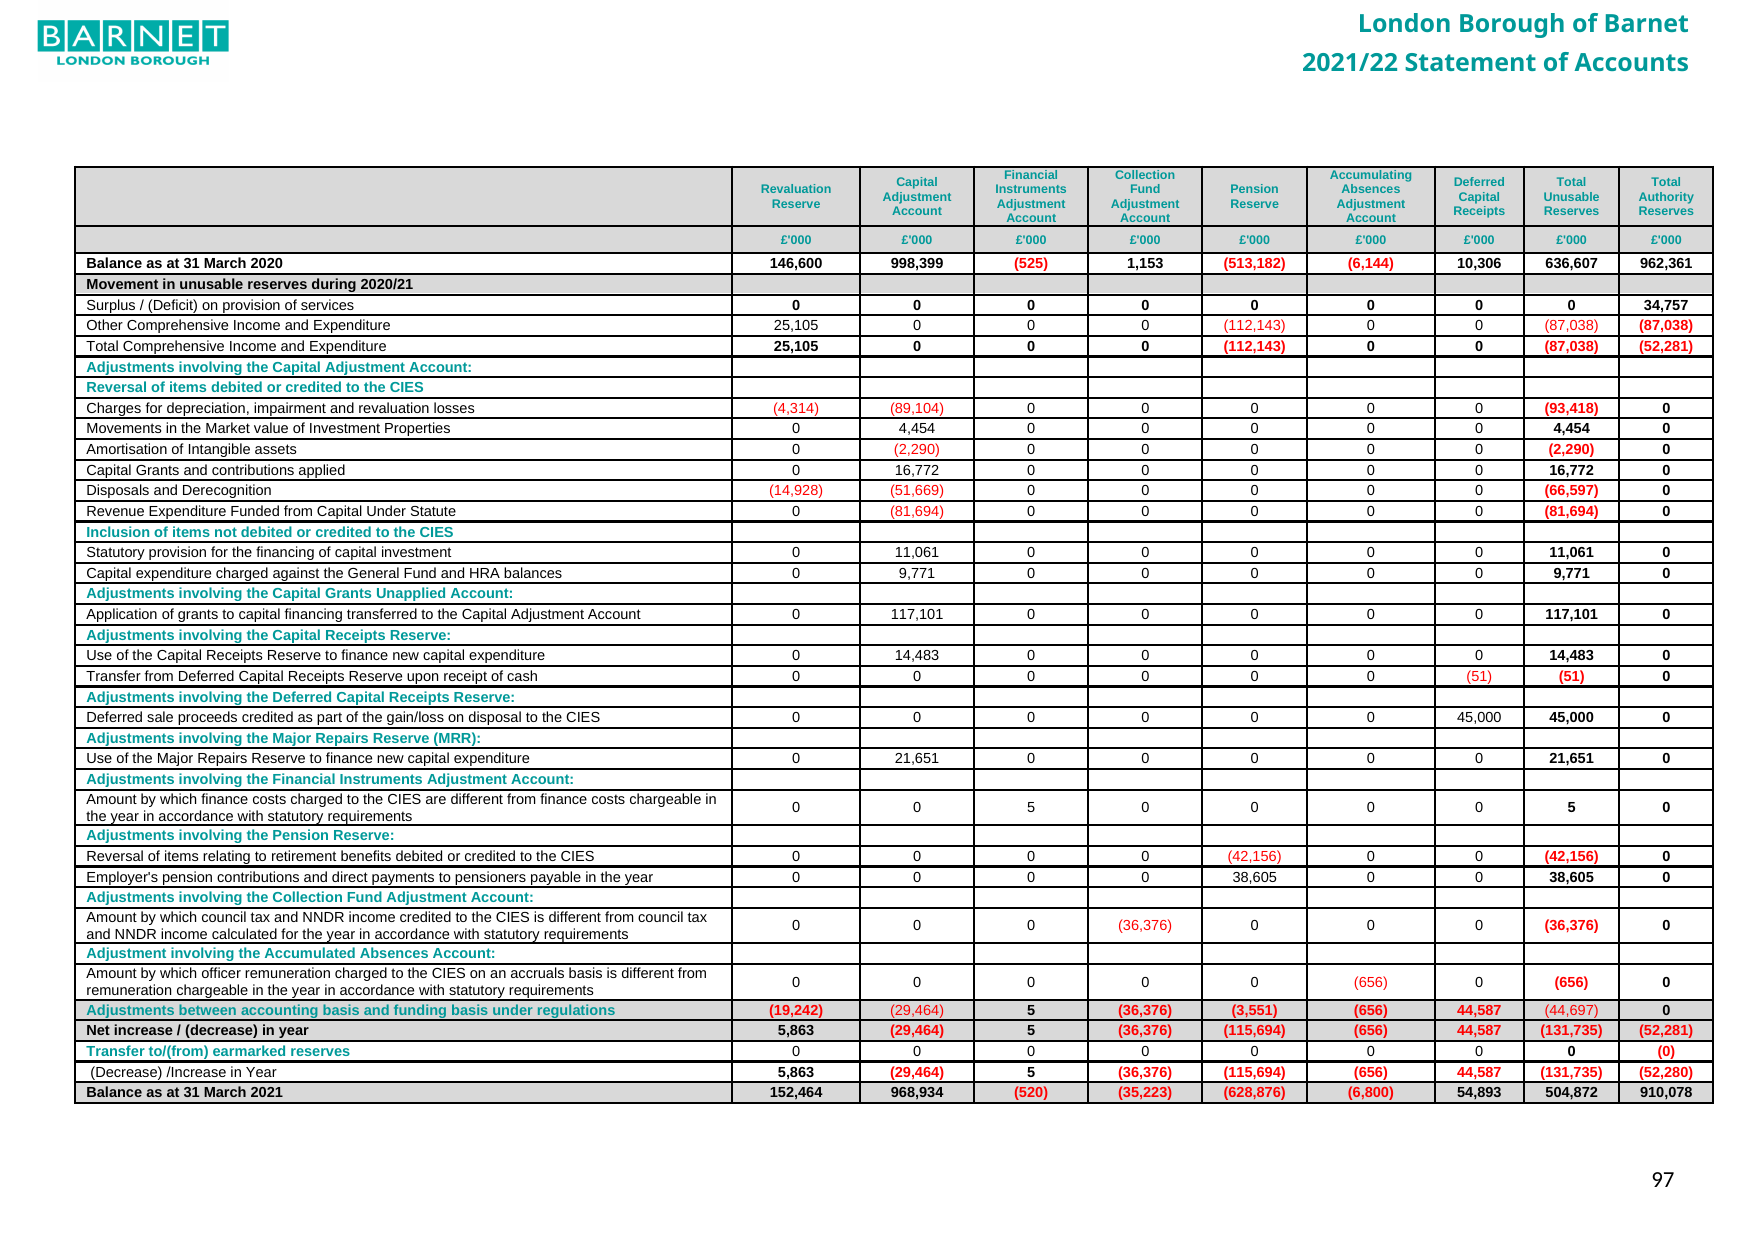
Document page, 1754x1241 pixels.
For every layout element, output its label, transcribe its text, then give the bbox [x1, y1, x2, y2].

table_cell 0 [733, 909, 859, 942]
table_cell 0 [733, 965, 859, 998]
table_cell [1436, 275, 1523, 293]
table_cell Surplus / (Deficit) on provision of services [76, 296, 731, 314]
table_cell [1308, 826, 1434, 845]
table_cell Reversal of items debited or credited to the CIES [76, 378, 731, 397]
table_cell (Decrease) /Increase in Year [76, 1063, 731, 1081]
table_cell [1525, 826, 1618, 845]
table_cell 5 [975, 791, 1087, 824]
table_cell (66,597) [1525, 481, 1618, 500]
table_cell 0 [1436, 909, 1523, 942]
table_cell [1620, 626, 1712, 644]
table_cell 0 [1203, 543, 1306, 562]
table_cell 0 [1308, 419, 1434, 438]
table_cell (656) [1308, 1063, 1434, 1081]
table_cell 0 [1308, 1042, 1434, 1060]
table_cell (6,144) [1308, 254, 1434, 273]
table_cell 0 [1203, 646, 1306, 665]
table_cell 0 [1436, 564, 1523, 582]
table_cell 0 [1620, 965, 1712, 998]
table_cell 0 [975, 543, 1087, 562]
table_cell 0 [975, 605, 1087, 623]
table_cell [1436, 770, 1523, 788]
table_cell [1203, 944, 1306, 963]
table_cell 0 [1620, 502, 1712, 520]
table_cell 910,078 [1620, 1083, 1712, 1102]
table_cell [733, 523, 859, 541]
table_cell Use of the Capital Receipts Reserve to finance new capital expenditure [76, 646, 731, 665]
table_cell 54,893 [1436, 1083, 1523, 1102]
table_cell (87,038) [1525, 316, 1618, 335]
table_cell 45,000 [1525, 708, 1618, 727]
table_cell [861, 275, 973, 293]
table_cell [861, 770, 973, 788]
table_cell 0 [1089, 543, 1201, 562]
table_cell [1203, 584, 1306, 603]
table_cell 0 [1620, 909, 1712, 942]
table_cell 0 [733, 868, 859, 886]
table_cell 0 [1089, 791, 1201, 824]
table_cell (36,376) [1089, 909, 1201, 942]
table_cell Charges for depreciation, impairment and revaluation losses [76, 399, 731, 417]
table_cell 5,863 [733, 1063, 859, 1081]
table_cell 0 [975, 847, 1087, 865]
table_cell (2,290) [1525, 440, 1618, 458]
table_cell [1203, 358, 1306, 376]
table_cell £'000 [1089, 227, 1201, 252]
table_cell 0 [733, 564, 859, 582]
table_cell [1525, 358, 1618, 376]
table_cell [1203, 826, 1306, 845]
table_cell [1436, 729, 1523, 747]
table_cell [975, 729, 1087, 747]
table_cell (525) [975, 254, 1087, 273]
table_cell 0 [975, 708, 1087, 727]
table_cell [1436, 523, 1523, 541]
table_cell [1089, 378, 1201, 397]
table_cell 0 [1525, 296, 1618, 314]
table_header Pension Reserve [1203, 168, 1306, 225]
table_cell [1308, 275, 1434, 293]
table_cell 14,483 [1525, 646, 1618, 665]
table_cell [1436, 688, 1523, 706]
table_header Financial Instruments Adjustment Account [975, 168, 1087, 225]
table_cell 998,399 [861, 254, 973, 273]
table_cell (115,694) [1203, 1021, 1306, 1040]
table_cell (19,242) [733, 1001, 859, 1019]
table_cell 0 [1620, 461, 1712, 479]
table_cell Capital expenditure charged against the General Fund and HRA balances [76, 564, 731, 582]
table_cell [1620, 729, 1712, 747]
table_cell 0 [1308, 868, 1434, 886]
table_cell (36,376) [1089, 1021, 1201, 1040]
table_cell 0 [733, 1042, 859, 1060]
table_cell 5 [1525, 791, 1618, 824]
table_cell 0 [1308, 543, 1434, 562]
table_cell 0 [733, 646, 859, 665]
table_cell 0 [1436, 461, 1523, 479]
table_cell 16,772 [1525, 461, 1618, 479]
table_cell [975, 888, 1087, 907]
table_cell 0 [1089, 749, 1201, 768]
table_cell 0 [1203, 399, 1306, 417]
table_cell [975, 688, 1087, 706]
table_cell 0 [975, 337, 1087, 355]
table_cell 152,464 [733, 1083, 859, 1102]
table_cell 0 [733, 791, 859, 824]
table_cell 0 [975, 461, 1087, 479]
table_cell Amount by which council tax and NNDR income credited to the CIES is different from council tax and NNDR income calculated for the year in accordance with statutory requirements [76, 909, 731, 942]
table_cell 0 [1089, 868, 1201, 886]
table_cell 21,651 [1525, 749, 1618, 768]
table_cell [1620, 523, 1712, 541]
table_cell 0 [1436, 543, 1523, 562]
table_cell [1203, 378, 1306, 397]
table_cell 0 [1203, 419, 1306, 438]
table_cell 0 [1620, 749, 1712, 768]
table_cell [861, 378, 973, 397]
table_cell (2,290) [861, 440, 973, 458]
table_header Total Unusable Reserves [1525, 168, 1618, 225]
table_cell 34,757 [1620, 296, 1712, 314]
table_cell [1525, 729, 1618, 747]
table_cell Balance as at 31 March 2020 [76, 254, 731, 273]
table_cell 25,105 [733, 337, 859, 355]
table_cell 0 [1089, 461, 1201, 479]
table_cell 0 [1308, 564, 1434, 582]
table_cell 0 [1308, 909, 1434, 942]
table_cell [1620, 358, 1712, 376]
table_cell 0 [1436, 791, 1523, 824]
table_cell [1308, 944, 1434, 963]
table_cell [1525, 688, 1618, 706]
table_cell 0 [1620, 1001, 1712, 1019]
table_cell [975, 944, 1087, 963]
table_cell £'000 [975, 227, 1087, 252]
table_cell Application of grants to capital financing transferred to the Capital Adjustment Account [76, 605, 731, 623]
table_cell [1308, 770, 1434, 788]
table_cell 44,587 [1436, 1063, 1523, 1081]
table_cell [975, 584, 1087, 603]
table_cell [733, 275, 859, 293]
table_cell [733, 826, 859, 845]
table_cell 0 [1620, 667, 1712, 685]
table_cell [1308, 626, 1434, 644]
table_cell [1308, 378, 1434, 397]
table_cell (35,223) [1089, 1083, 1201, 1102]
table_cell 11,061 [1525, 543, 1618, 562]
table_cell Capital Grants and contributions applied [76, 461, 731, 479]
table_cell (115,694) [1203, 1063, 1306, 1081]
table_cell 0 [861, 1042, 973, 1060]
table_cell 0 [1089, 646, 1201, 665]
table_cell 0 [1620, 440, 1712, 458]
table_cell [1089, 584, 1201, 603]
table_cell (36,376) [1089, 1001, 1201, 1019]
table_cell 0 [733, 296, 859, 314]
table_cell [1203, 729, 1306, 747]
table_cell Other Comprehensive Income and Expenditure [76, 316, 731, 335]
table_cell [1308, 688, 1434, 706]
table_cell 117,101 [1525, 605, 1618, 623]
table_cell [1089, 626, 1201, 644]
table_cell Adjustments between accounting basis and funding basis under regulations [76, 1001, 731, 1019]
table_cell [975, 626, 1087, 644]
table_cell [861, 944, 973, 963]
table_cell £'000 [1203, 227, 1306, 252]
table_cell [733, 584, 859, 603]
table_cell 0 [975, 1042, 1087, 1060]
table_cell Amortisation of Intangible assets [76, 440, 731, 458]
table_cell Reversal of items relating to retirement benefits debited or credited to the CIES [76, 847, 731, 865]
table_cell (4,314) [733, 399, 859, 417]
table_cell Adjustments involving the Capital Receipts Reserve: [76, 626, 731, 644]
table_cell [733, 688, 859, 706]
table_cell [733, 888, 859, 907]
table_cell 10,306 [1436, 254, 1523, 273]
table_cell 0 [1089, 419, 1201, 438]
table_cell [1203, 275, 1306, 293]
table_cell 0 [1308, 440, 1434, 458]
table_cell 0 [975, 564, 1087, 582]
table_cell [1436, 826, 1523, 845]
table_cell 0 [1620, 791, 1712, 824]
table_cell 25,105 [733, 316, 859, 335]
table_cell 117,101 [861, 605, 973, 623]
table_cell 0 [975, 667, 1087, 685]
table_cell 0 [1089, 337, 1201, 355]
table_cell [1436, 626, 1523, 644]
table_cell (42,156) [1525, 847, 1618, 865]
table_cell 0 [1620, 399, 1712, 417]
table_cell 38,605 [1203, 868, 1306, 886]
table_cell [1436, 944, 1523, 963]
table_cell 0 [861, 708, 973, 727]
table_cell (14,928) [733, 481, 859, 500]
table_cell 16,772 [861, 461, 973, 479]
table_cell 0 [1308, 399, 1434, 417]
table_cell 0 [1203, 440, 1306, 458]
table_cell 0 [1308, 708, 1434, 727]
table_cell [1620, 584, 1712, 603]
table_cell 0 [1436, 605, 1523, 623]
table_cell 0 [1089, 440, 1201, 458]
table_cell (656) [1308, 965, 1434, 998]
table_cell (81,694) [1525, 502, 1618, 520]
table_header Collection Fund Adjustment Account [1089, 168, 1201, 225]
table_cell 0 [1308, 667, 1434, 685]
table_cell 0 [1620, 646, 1712, 665]
table_cell Deferred sale proceeds credited as part of the gain/loss on disposal to the CIES [76, 708, 731, 727]
table_cell 0 [975, 399, 1087, 417]
table_cell 962,361 [1620, 254, 1712, 273]
table_cell 0 [1308, 481, 1434, 500]
table_cell (520) [975, 1083, 1087, 1102]
table_cell Balance as at 31 March 2021 [76, 1083, 731, 1102]
table_cell 0 [1436, 965, 1523, 998]
table_cell 968,934 [861, 1083, 973, 1102]
table_cell 0 [1436, 868, 1523, 886]
table_cell 0 [733, 461, 859, 479]
table_cell 0 [975, 965, 1087, 998]
table_cell 0 [975, 646, 1087, 665]
table_cell [733, 770, 859, 788]
table_cell [1525, 626, 1618, 644]
table_cell 0 [733, 667, 859, 685]
table_cell 0 [861, 337, 973, 355]
table_cell (44,697) [1525, 1001, 1618, 1019]
table_cell [733, 944, 859, 963]
table_cell (81,694) [861, 502, 973, 520]
table_cell 0 [733, 419, 859, 438]
table_cell [1308, 888, 1434, 907]
table_cell 0 [1203, 708, 1306, 727]
table_cell [733, 729, 859, 747]
table_cell (513,182) [1203, 254, 1306, 273]
table_cell 0 [1203, 564, 1306, 582]
table_cell [861, 523, 973, 541]
table_cell [861, 888, 973, 907]
table_header Accumulating Absences Adjustment Account [1308, 168, 1434, 225]
table_cell 0 [1089, 667, 1201, 685]
table_cell 0 [1308, 791, 1434, 824]
table_cell 0 [975, 419, 1087, 438]
table_cell [1620, 888, 1712, 907]
table_cell (36,376) [1525, 909, 1618, 942]
table_cell Movement in unusable reserves during 2020/21 [76, 275, 731, 293]
table_cell (42,156) [1203, 847, 1306, 865]
table_cell 0 [1436, 646, 1523, 665]
table_cell (93,418) [1525, 399, 1618, 417]
table_cell [975, 358, 1087, 376]
table_cell 0 [1436, 399, 1523, 417]
table_cell 0 [1436, 847, 1523, 865]
table_cell 0 [861, 791, 973, 824]
table_cell Employer's pension contributions and direct payments to pensioners payable in the year [76, 868, 731, 886]
table_cell 0 [1436, 337, 1523, 355]
table_cell [1089, 729, 1201, 747]
table_cell 0 [1203, 1042, 1306, 1060]
table_cell Adjustments involving the Major Repairs Reserve (MRR): [76, 729, 731, 747]
table_cell [975, 770, 1087, 788]
table_cell 0 [1089, 399, 1201, 417]
table_cell 44,587 [1436, 1001, 1523, 1019]
table_cell 0 [1620, 847, 1712, 865]
table_cell [1620, 826, 1712, 845]
table_cell 0 [975, 440, 1087, 458]
table_cell Revenue Expenditure Funded from Capital Under Statute [76, 502, 731, 520]
table_cell [1436, 358, 1523, 376]
table_cell [1436, 584, 1523, 603]
table_cell 0 [975, 316, 1087, 335]
table_cell Total Comprehensive Income and Expenditure [76, 337, 731, 355]
table_cell [1089, 523, 1201, 541]
table_cell 0 [1436, 502, 1523, 520]
table_cell [1436, 888, 1523, 907]
table_cell 0 [1203, 461, 1306, 479]
table_cell 14,483 [861, 646, 973, 665]
table_cell Adjustments involving the Deferred Capital Receipts Reserve: [76, 688, 731, 706]
table_cell [1089, 358, 1201, 376]
table_cell 0 [733, 708, 859, 727]
table_cell 0 [1436, 296, 1523, 314]
table_cell [733, 626, 859, 644]
table_cell (52,280) [1620, 1063, 1712, 1081]
table_cell 0 [1089, 1042, 1201, 1060]
table_cell 5 [975, 1001, 1087, 1019]
table_cell 0 [1620, 605, 1712, 623]
table_cell [1525, 275, 1618, 293]
table_cell (0) [1620, 1042, 1712, 1060]
table_cell [1308, 584, 1434, 603]
table_cell [733, 358, 859, 376]
table_cell 0 [861, 667, 973, 685]
table_cell 0 [975, 481, 1087, 500]
table_cell [861, 729, 973, 747]
table_cell [1525, 888, 1618, 907]
table_cell [76, 227, 731, 252]
table_cell [1620, 770, 1712, 788]
table_cell 0 [1308, 646, 1434, 665]
table_cell 5,863 [733, 1021, 859, 1040]
table_cell [1089, 688, 1201, 706]
table_cell [1203, 888, 1306, 907]
table_cell £'000 [1436, 227, 1523, 252]
table_cell 0 [861, 316, 973, 335]
table_cell 0 [1308, 847, 1434, 865]
table_cell 0 [1089, 502, 1201, 520]
table_cell £'000 [1308, 227, 1434, 252]
table_cell [975, 523, 1087, 541]
table_cell Net increase / (decrease) in year [76, 1021, 731, 1040]
table_cell [1525, 584, 1618, 603]
table_cell [1089, 770, 1201, 788]
table_cell [975, 275, 1087, 293]
table_cell 0 [1203, 965, 1306, 998]
table_cell 0 [1089, 316, 1201, 335]
table_cell (656) [1308, 1001, 1434, 1019]
table_header Revaluation Reserve [733, 168, 859, 225]
table_cell 0 [1308, 316, 1434, 335]
table_cell [1620, 688, 1712, 706]
table_cell 0 [1203, 791, 1306, 824]
table_cell 0 [861, 909, 973, 942]
table_cell [1525, 944, 1618, 963]
table_cell (29,464) [861, 1021, 973, 1040]
table_cell 5 [975, 1063, 1087, 1081]
table_cell Adjustments involving the Collection Fund Adjustment Account: [76, 888, 731, 907]
table_cell (52,281) [1620, 337, 1712, 355]
table_cell 0 [975, 868, 1087, 886]
table_cell [861, 626, 973, 644]
table_cell [1620, 944, 1712, 963]
table_cell (29,464) [861, 1063, 973, 1081]
table_cell 0 [1436, 481, 1523, 500]
table_cell [1089, 944, 1201, 963]
table_cell 0 [733, 749, 859, 768]
table_cell [975, 378, 1087, 397]
table_cell 21,651 [861, 749, 973, 768]
table_cell (36,376) [1089, 1063, 1201, 1081]
table_cell [1525, 523, 1618, 541]
table_cell 0 [1089, 605, 1201, 623]
table_cell 0 [975, 909, 1087, 942]
table_cell [733, 378, 859, 397]
table_cell 9,771 [861, 564, 973, 582]
table_cell £'000 [733, 227, 859, 252]
table_cell £'000 [1525, 227, 1618, 252]
table_cell 0 [1620, 419, 1712, 438]
table_cell 0 [1203, 481, 1306, 500]
table_cell £'000 [1620, 227, 1712, 252]
table_cell Adjustment involving the Accumulated Absences Account: [76, 944, 731, 963]
table_cell (87,038) [1620, 316, 1712, 335]
table_cell Disposals and Derecognition [76, 481, 731, 500]
table_cell 1,153 [1089, 254, 1201, 273]
table_cell 0 [1203, 749, 1306, 768]
table_cell 0 [861, 965, 973, 998]
table_cell [1203, 626, 1306, 644]
table_cell Adjustments involving the Financial Instruments Adjustment Account: [76, 770, 731, 788]
table_cell 0 [1203, 502, 1306, 520]
table_cell 0 [1436, 440, 1523, 458]
table_cell 0 [1308, 502, 1434, 520]
table_cell [1203, 770, 1306, 788]
table_cell 0 [975, 749, 1087, 768]
table_cell 0 [1620, 481, 1712, 500]
table_cell [1089, 826, 1201, 845]
table_cell (112,143) [1203, 316, 1306, 335]
table_cell Transfer to/(from) earmarked reserves [76, 1042, 731, 1060]
table_cell Adjustments involving the Capital Grants Unapplied Account: [76, 584, 731, 603]
table_cell 0 [1436, 1042, 1523, 1060]
table_cell [1308, 729, 1434, 747]
table_cell 0 [733, 543, 859, 562]
table_cell 0 [1308, 749, 1434, 768]
table_cell 0 [1436, 316, 1523, 335]
table_cell 0 [1089, 481, 1201, 500]
table_cell 0 [1089, 296, 1201, 314]
table_cell 0 [975, 296, 1087, 314]
table_cell (3,551) [1203, 1001, 1306, 1019]
table_cell 0 [1620, 868, 1712, 886]
table_cell 0 [1089, 564, 1201, 582]
table_cell Amount by which officer remuneration charged to the CIES on an accruals basis is different from remuneration chargeable in the year in accordance with statutory requirements [76, 965, 731, 998]
table_cell [1620, 275, 1712, 293]
table_cell Inclusion of items not debited or credited to the CIES [76, 523, 731, 541]
table_cell 0 [975, 502, 1087, 520]
table_cell (52,281) [1620, 1021, 1712, 1040]
table_cell 0 [1089, 708, 1201, 727]
table_cell Movements in the Market value of Investment Properties [76, 419, 731, 438]
table_cell Use of the Major Repairs Reserve to finance new capital expenditure [76, 749, 731, 768]
table_cell Transfer from Deferred Capital Receipts Reserve upon receipt of cash [76, 667, 731, 685]
table_cell 0 [1203, 909, 1306, 942]
table_cell 45,000 [1436, 708, 1523, 727]
table_cell 0 [1436, 419, 1523, 438]
table_cell (131,735) [1525, 1063, 1618, 1081]
table_cell [1089, 888, 1201, 907]
table_cell 0 [1308, 605, 1434, 623]
table_cell 0 [1089, 847, 1201, 865]
table_cell [1308, 358, 1434, 376]
table_cell 636,607 [1525, 254, 1618, 273]
table_cell (656) [1308, 1021, 1434, 1040]
table_cell 0 [1203, 667, 1306, 685]
table_cell Statutory provision for the financing of capital investment [76, 543, 731, 562]
table_cell 0 [1620, 543, 1712, 562]
table_cell [975, 826, 1087, 845]
table_cell (51) [1436, 667, 1523, 685]
table_cell 0 [861, 296, 973, 314]
table_cell 4,454 [1525, 419, 1618, 438]
table_cell 4,454 [861, 419, 973, 438]
table_cell (29,464) [861, 1001, 973, 1019]
table_cell 0 [1620, 708, 1712, 727]
table_cell [1525, 378, 1618, 397]
table_cell 0 [733, 847, 859, 865]
table_cell 0 [733, 502, 859, 520]
table_header [76, 168, 731, 225]
table_cell [1620, 378, 1712, 397]
table_header Total Authority Reserves [1620, 168, 1712, 225]
table_cell 38,605 [1525, 868, 1618, 886]
table_cell [1203, 523, 1306, 541]
table_cell 44,587 [1436, 1021, 1523, 1040]
table_cell (89,104) [861, 399, 973, 417]
table_cell [861, 584, 973, 603]
table_cell [1203, 688, 1306, 706]
table_cell £'000 [861, 227, 973, 252]
table_cell (51) [1525, 667, 1618, 685]
table_cell 0 [1308, 461, 1434, 479]
table_header Capital Adjustment Account [861, 168, 973, 225]
table_cell [861, 688, 973, 706]
table_cell 0 [1525, 1042, 1618, 1060]
table_cell (656) [1525, 965, 1618, 998]
table_cell [1089, 275, 1201, 293]
table_cell 0 [733, 440, 859, 458]
table_cell (6,800) [1308, 1083, 1434, 1102]
table_cell 0 [861, 847, 973, 865]
table_cell 0 [1089, 965, 1201, 998]
table_cell 146,600 [733, 254, 859, 273]
table_cell [1525, 770, 1618, 788]
table_cell 0 [1203, 605, 1306, 623]
table_cell 0 [1308, 296, 1434, 314]
table_cell [861, 358, 973, 376]
table_cell [1436, 378, 1523, 397]
table_cell 5 [975, 1021, 1087, 1040]
table_cell 0 [733, 605, 859, 623]
table_cell 504,872 [1525, 1083, 1618, 1102]
table_cell 0 [1620, 564, 1712, 582]
table_cell (628,876) [1203, 1083, 1306, 1102]
table_cell Amount by which finance costs charged to the CIES are different from finance costs chargeable in the year in accordance with statutory requirements [76, 791, 731, 824]
table_cell 0 [861, 868, 973, 886]
table_cell 9,771 [1525, 564, 1618, 582]
table_header Deferred Capital Receipts [1436, 168, 1523, 225]
table_cell (131,735) [1525, 1021, 1618, 1040]
table_cell 0 [1436, 749, 1523, 768]
table_cell Adjustments involving the Capital Adjustment Account: [76, 358, 731, 376]
table_cell 11,061 [861, 543, 973, 562]
table_cell (87,038) [1525, 337, 1618, 355]
table_cell Adjustments involving the Pension Reserve: [76, 826, 731, 845]
table_cell 0 [1203, 296, 1306, 314]
table_cell [861, 826, 973, 845]
table_cell (51,669) [861, 481, 973, 500]
table_cell 0 [1308, 337, 1434, 355]
table_cell [1308, 523, 1434, 541]
table_cell (112,143) [1203, 337, 1306, 355]
